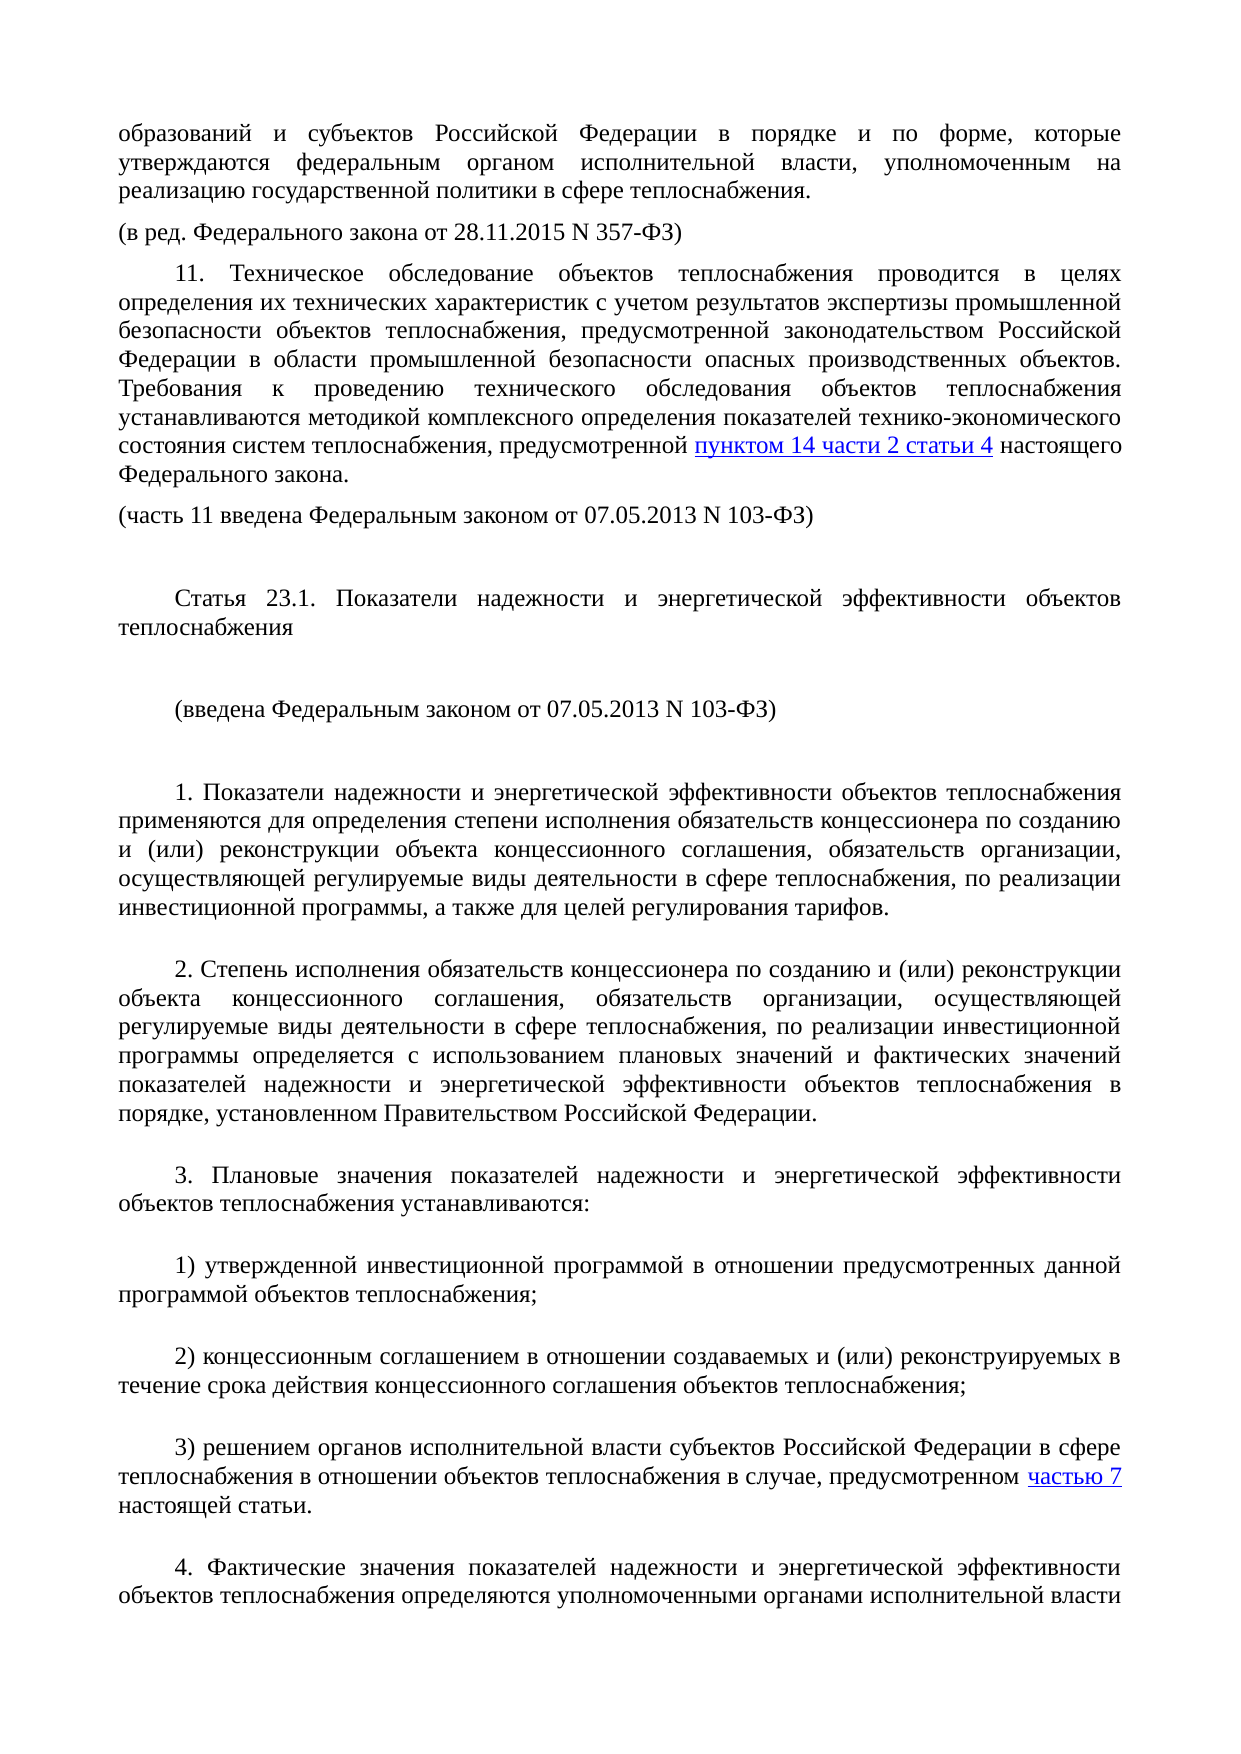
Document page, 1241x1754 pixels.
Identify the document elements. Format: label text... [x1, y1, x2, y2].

text 11. Техническое обследование объектов теплоснабжения проводится в целях определения их технических характеристик с учетом результатов экспертизы промышленной безопасности объектов теплоснабжения, предусмотренной законодательством Российской Федерации в области промышленной безопасности опасных производственных объектов. Требования к проведению технического обследования объектов теплоснабжения устанавливаются методикой комплексного определения показателей технико-экономического состояния систем теплоснабжения, предусмотренной пунктом 14 части 2 статьи 4 настоящего Федерального закона. [118, 258, 1122, 488]
text образований и субъектов Российской Федерации в порядке и по форме, которые утверждаются федеральным органом исполнительной власти, уполномоченным на реализацию государственной политики в сфере теплоснабжения. [118, 118, 1122, 204]
text 3) решением органов исполнительной власти субъектов Российской Федерации в сфере теплоснабжения в отношении объектов теплоснабжения в случае, предусмотренном частью 7 настоящей статьи. [118, 1432, 1122, 1518]
text 3. Плановые значения показателей надежности и энергетической эффективности объектов теплоснабжения устанавливаются: [118, 1160, 1122, 1217]
text (введена Федеральным законом от 07.05.2013 N 103-ФЗ) [118, 694, 1122, 723]
text 2) концессионным соглашением в отношении создаваемых и (или) реконструируемых в течение срока действия концессионного соглашения объектов теплоснабжения; [118, 1341, 1122, 1399]
text 4. Фактические значения показателей надежности и энергетической эффективности объектов теплоснабжения определяются уполномоченными органами исполнительной власти [118, 1552, 1122, 1609]
text 2. Степень исполнения обязательств концессионера по созданию и (или) реконструкции объекта концессионного соглашения, обязательств организации, осуществляющей регулируемые виды деятельности в сфере теплоснабжения, по реализации инвестиционной программы определяется с использованием плановых значений и фактических значений показателей надежности и энергетической эффективности объектов теплоснабжения в порядке, установленном Правительством Российской Федерации. [118, 954, 1122, 1126]
text (часть 11 введена Федеральным законом от 07.05.2013 N 103-ФЗ) [118, 501, 1122, 529]
text Статья 23.1. Показатели надежности и энергетической эффективности объектов теплоснабжения [118, 583, 1122, 641]
text 1) утвержденной инвестиционной программой в отношении предусмотренных данной программой объектов теплоснабжения; [118, 1251, 1122, 1308]
text (в ред. Федерального закона от 28.11.2015 N 357-ФЗ) [118, 217, 1122, 246]
text 1. Показатели надежности и энергетической эффективности объектов теплоснабжения применяются для определения степени исполнения обязательств концессионера по созданию и (или) реконструкции объекта концессионного соглашения, обязательств организации, осуществляющей регулируемые виды деятельности в сфере теплоснабжения, по реализации инвестиционной программы, а также для целей регулирования тарифов. [118, 777, 1122, 921]
